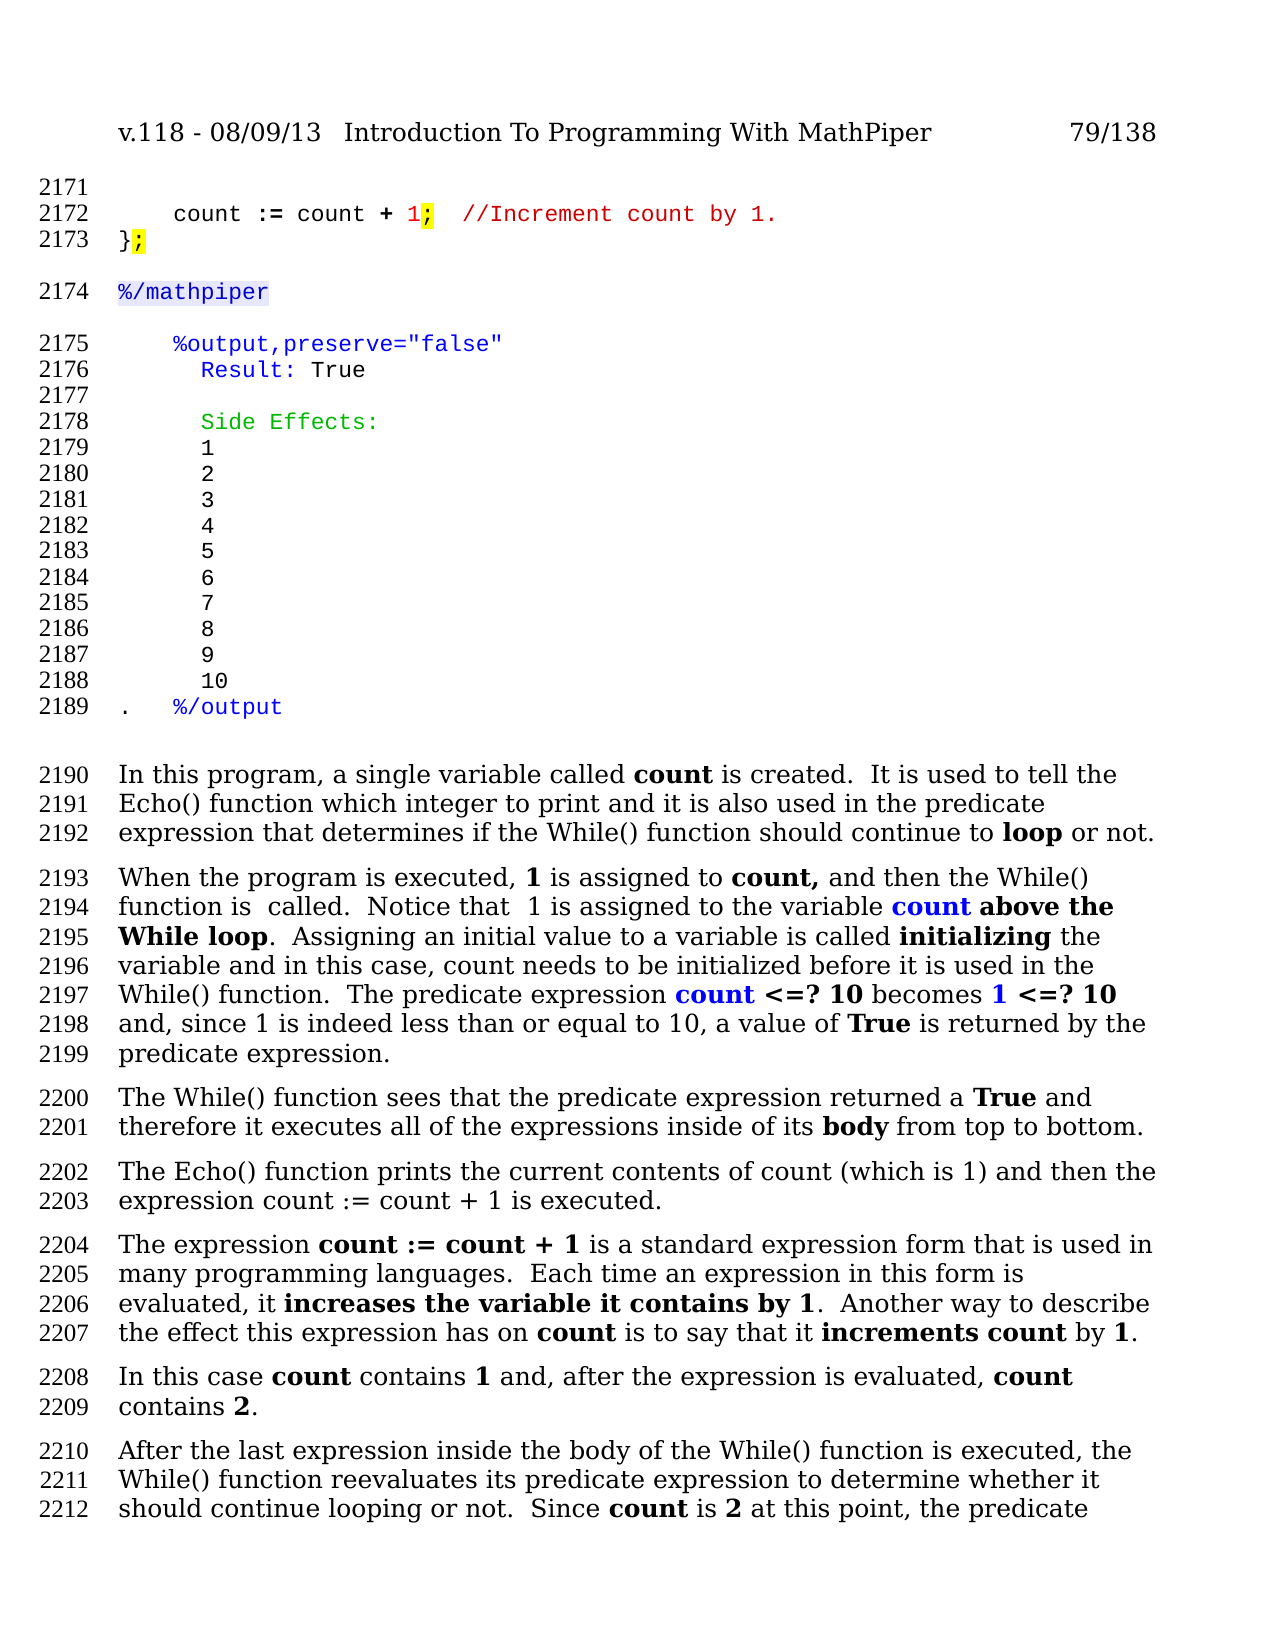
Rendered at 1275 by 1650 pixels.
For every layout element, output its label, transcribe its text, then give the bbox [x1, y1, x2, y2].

text . %/output [118, 696, 1157, 721]
text 4 [118, 514, 1157, 540]
text After the last expression inside the body of the While() function is executed, the While() function reevaluates its predicate expression to determine whether it should continue looping or not. Since count is 2 at this point, the predicate [118, 1436, 1157, 1524]
text In this case count contains 1 and, after the expression is evaluated, count contains 2. [118, 1362, 1157, 1421]
text %output,preserve="false" [118, 332, 1157, 358]
text Result: True [118, 358, 1157, 384]
text The Echo() function prints the current contents of count (which is 1) and then the expression count := count + 1 is executed. [118, 1157, 1157, 1215]
text 3 [118, 488, 1157, 514]
text Side Effects: [118, 410, 1157, 436]
text 9 [118, 644, 1157, 669]
text 10 [118, 669, 1157, 696]
text 1 [118, 436, 1157, 462]
text In this program, a single variable called count is created. It is used to tell the Echo() function which integer to print and it is also used in the predicate expression that determines if the While() function should continue to loop or not. [118, 760, 1157, 848]
text 6 [118, 566, 1157, 592]
text When the program is executed, 1 is assigned to count, and then the While() function is called. Notice that 1 is assigned to the variable count above the While loop. Assigning an initial value to a variable is called initializing the variable and in this case, count needs to be initialized before it is used in the While() function. The predicate expression count <=? 10 becomes 1 <=? 10 and, since 1 is indeed less than or equal to 10, a value of True is returned by the predicate expression. [118, 863, 1157, 1068]
text 8 [118, 618, 1157, 644]
text The expression count := count + 1 is a standard expression form that is used in many programming languages. Each time an expression in this form is evaluated, it increases the variable it contains by 1. Another way to describe the effect this expression has on count is to say that it increments count by 1. [118, 1230, 1157, 1347]
text The While() function sees that the predicate expression returned a True and therefore it executes all of the expressions inside of its body from top to bottom. [118, 1083, 1157, 1142]
text 7 [118, 592, 1157, 618]
text %/mathpiper [118, 281, 1157, 306]
text count := count + 1; //Increment count by 1. [118, 203, 1157, 229]
text 2 [118, 462, 1157, 488]
text }; [118, 229, 1157, 254]
text 5 [118, 540, 1157, 566]
